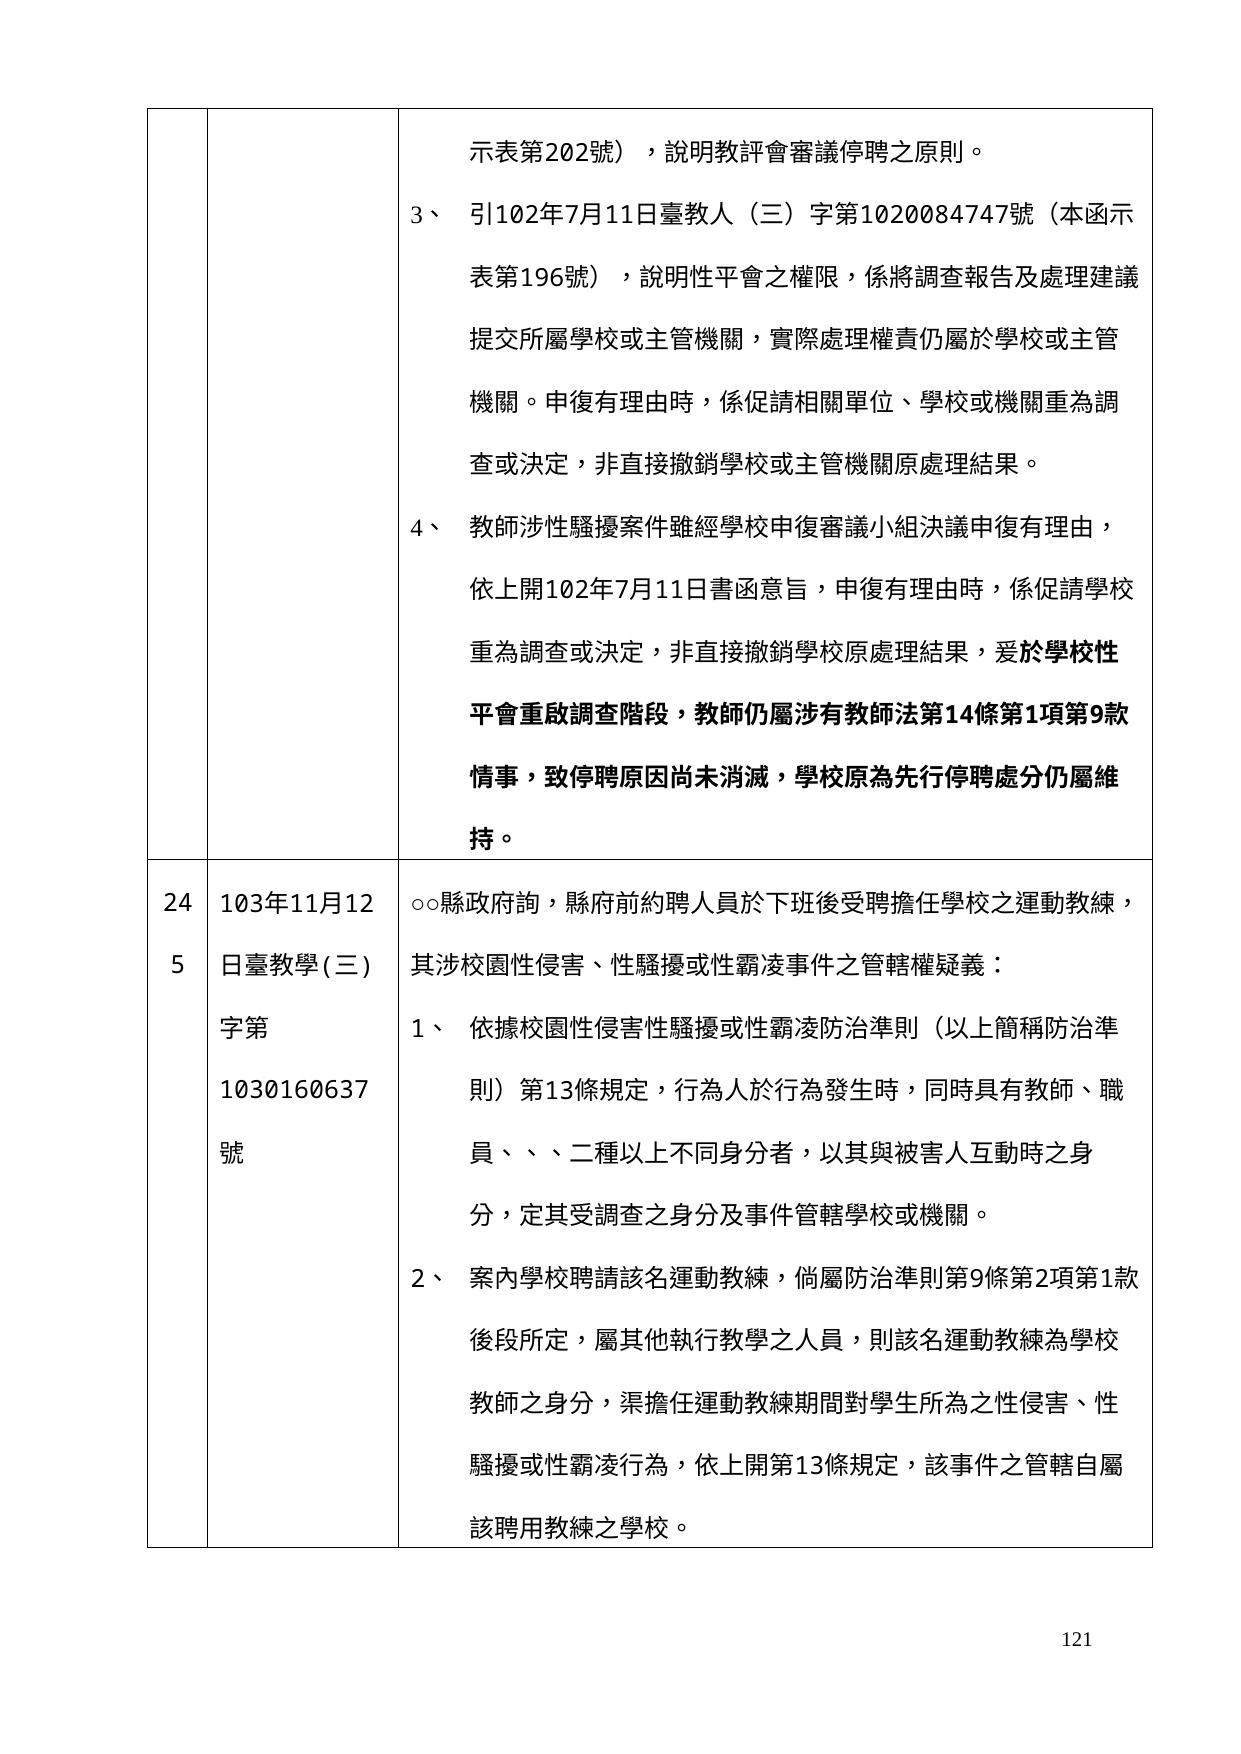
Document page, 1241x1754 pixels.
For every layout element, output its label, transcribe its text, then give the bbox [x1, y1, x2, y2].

table_cell ○○縣政府詢，縣府前約聘人員於下班後受聘擔任學校之運動教練，其涉校園性侵害、性騷擾或性霸凌事件之管轄權疑義： 依據校園性侵害性騷擾或性霸凌防治準則（以上簡稱防治準則）第13條規定，行為人於行為發生時，同時具有教師、職員、、、二種以上不同身分者，以其與被害人互動時之身分，定其受調查之身分及事件管轄學校或機關。 案內學校聘請該名運動教練，倘屬防治準則第9條第2項第1款後段所定，屬其他執行教學之人員，則該名運動教練為學校教師之身分，渠擔任運動教練期間對學生所為之性侵害、性騷擾或性霸凌行為，依上開第13條規定，該事件之管轄自屬該聘用教練之學校。 [399, 860, 1152, 1547]
table_cell [208, 109, 398, 859]
table_cell 示表第202號），說明教評會審議停聘之原則。 引102年7月11日臺教人（三）字第1020084747號（本函示表第196號），說明性平會之權限，係將調查報告及處理建議提交所屬學校或主管機關，實際處理權責仍屬於學校或主管機關。申復有理由時，係促請相關單位、學校或機關重為調查或決定，非直接撤銷學校或主管機關原處理結果。 教師涉性騷擾案件雖經學校申復審議小組決議申復有理由，依上開102年7月11日書函意旨，申復有理由時，係促請學校重為調查或決定，非直接撤銷學校原處理結果，爰於學校性平會重啟調查階段，教師仍屬涉有教師法第14條第1項第9款情事，致停聘原因尚未消滅，學校原為先行停聘處分仍屬維持。 [399, 109, 1152, 859]
table_cell [148, 109, 207, 859]
table_cell 103年11月12日臺教學(三)字第1030160637號 [208, 860, 398, 1547]
table_cell 245 [148, 860, 207, 1547]
